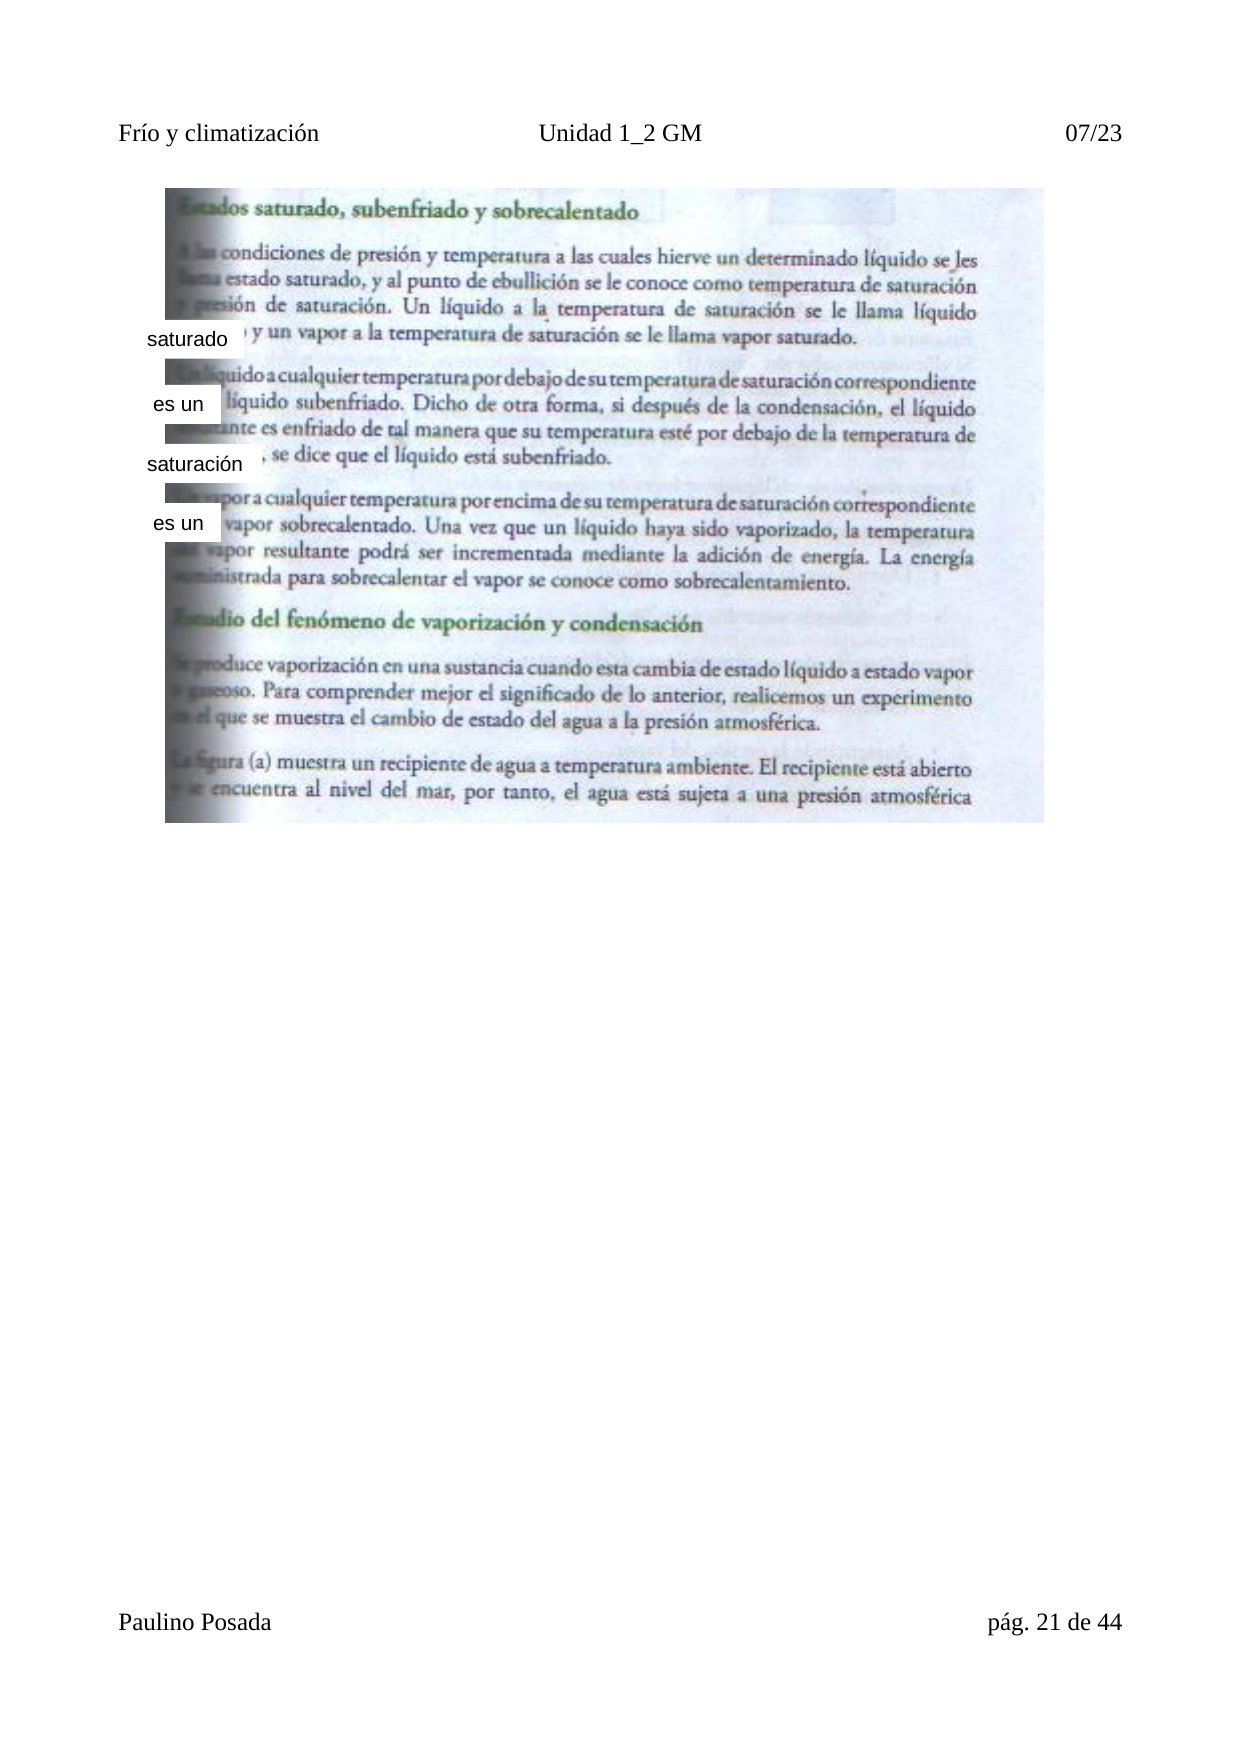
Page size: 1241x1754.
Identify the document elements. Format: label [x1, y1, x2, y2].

picture [165, 188, 1044, 823]
